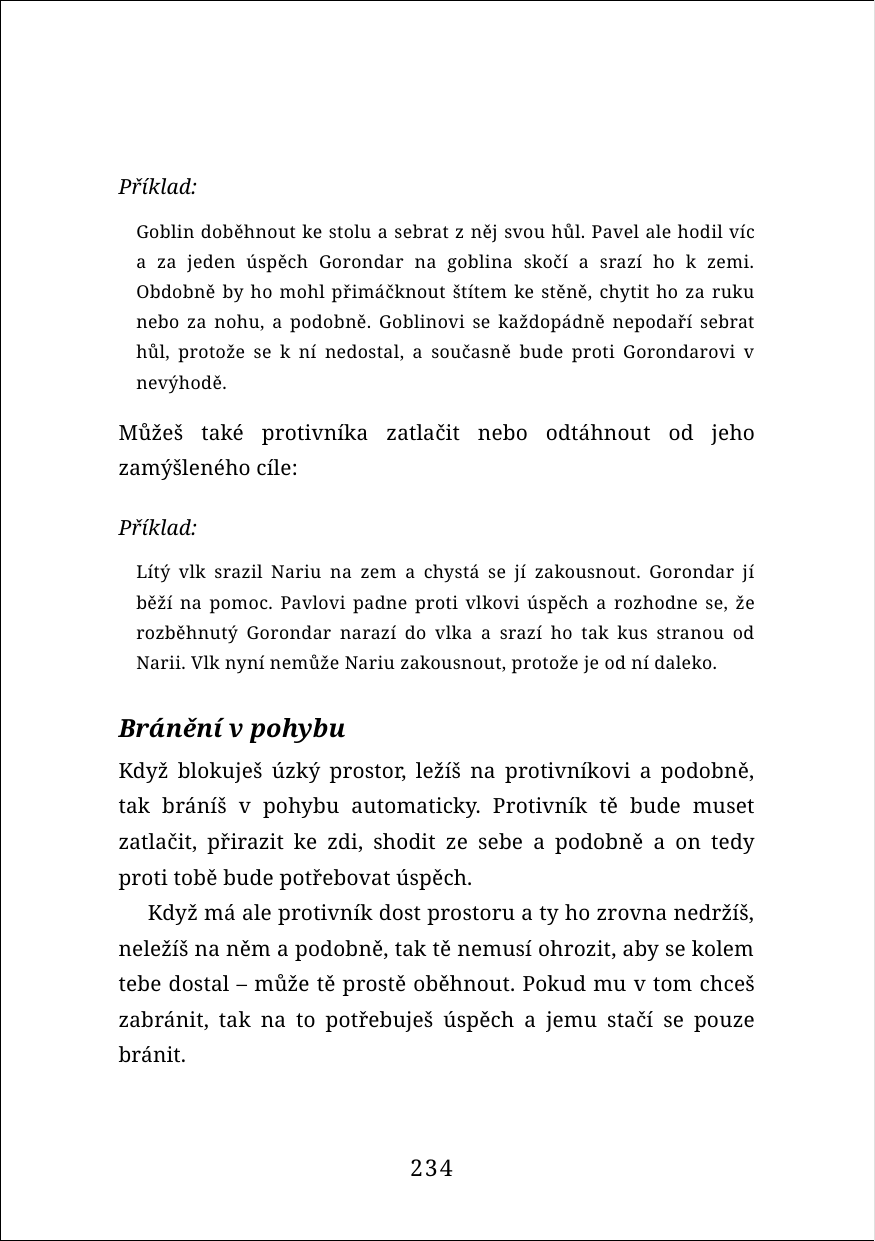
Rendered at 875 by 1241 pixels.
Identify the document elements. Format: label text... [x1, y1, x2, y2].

text Goblin doběhnout ke stolu a sebrat z něj svou hůl. Pavel ale hodil víc a za jeden úspěch Gorondar na goblina skočí a srazí ho k zemi. Obdobně by ho mohl přimáčknout štítem ke stěně, chytit ho za ruku nebo za nohu, a podobně. Goblinovi se každopádně nepodaří sebrat hůl, protože se k ní nedostal, a současně bude proti Gorondarovi v nevýhodě. [136, 219, 756, 394]
subtitle Bránění v pohybu [118, 710, 756, 744]
text Lítý vlk srazil Nariu na zem a chystá se jí zakousnout. Gorondar jí běží na pomoc. Pavlovi padne proti vlkovi úspěch a rozhodne se, že rozběhnutý Gorondar narazí do vlka a srazí ho tak kus stranou od Narii. Vlk nyní nemůže Nariu zakousnout, protože je od ní daleko. [136, 560, 756, 675]
text Můžeš také protivníka zatlačit nebo odtáhnout od jeho zamýšleného cíle: [118, 418, 756, 482]
text Příklad: [118, 172, 756, 200]
text Když blokuješ úzký prostor, ležíš na protivníkovi a podobně, tak bráníš v pohybu automaticky. Protivník tě bude muset zatlačit, přirazit ke zdi, shodit ze sebe a podobně a on tedy proti tobě bude potřebovat úspěch. Když má ale protivník dost prostoru a ty ho zrovna nedržíš, neležíš na něm a podobně, tak tě nemusí ohrozit, aby se kolem tebe dostal – může tě prostě oběhnout. Pokud mu v tom chceš zabránit, tak na to potřebuješ úspěch a jemu stačí se pouze bránit. [118, 756, 756, 1069]
text Příklad: [118, 513, 756, 541]
